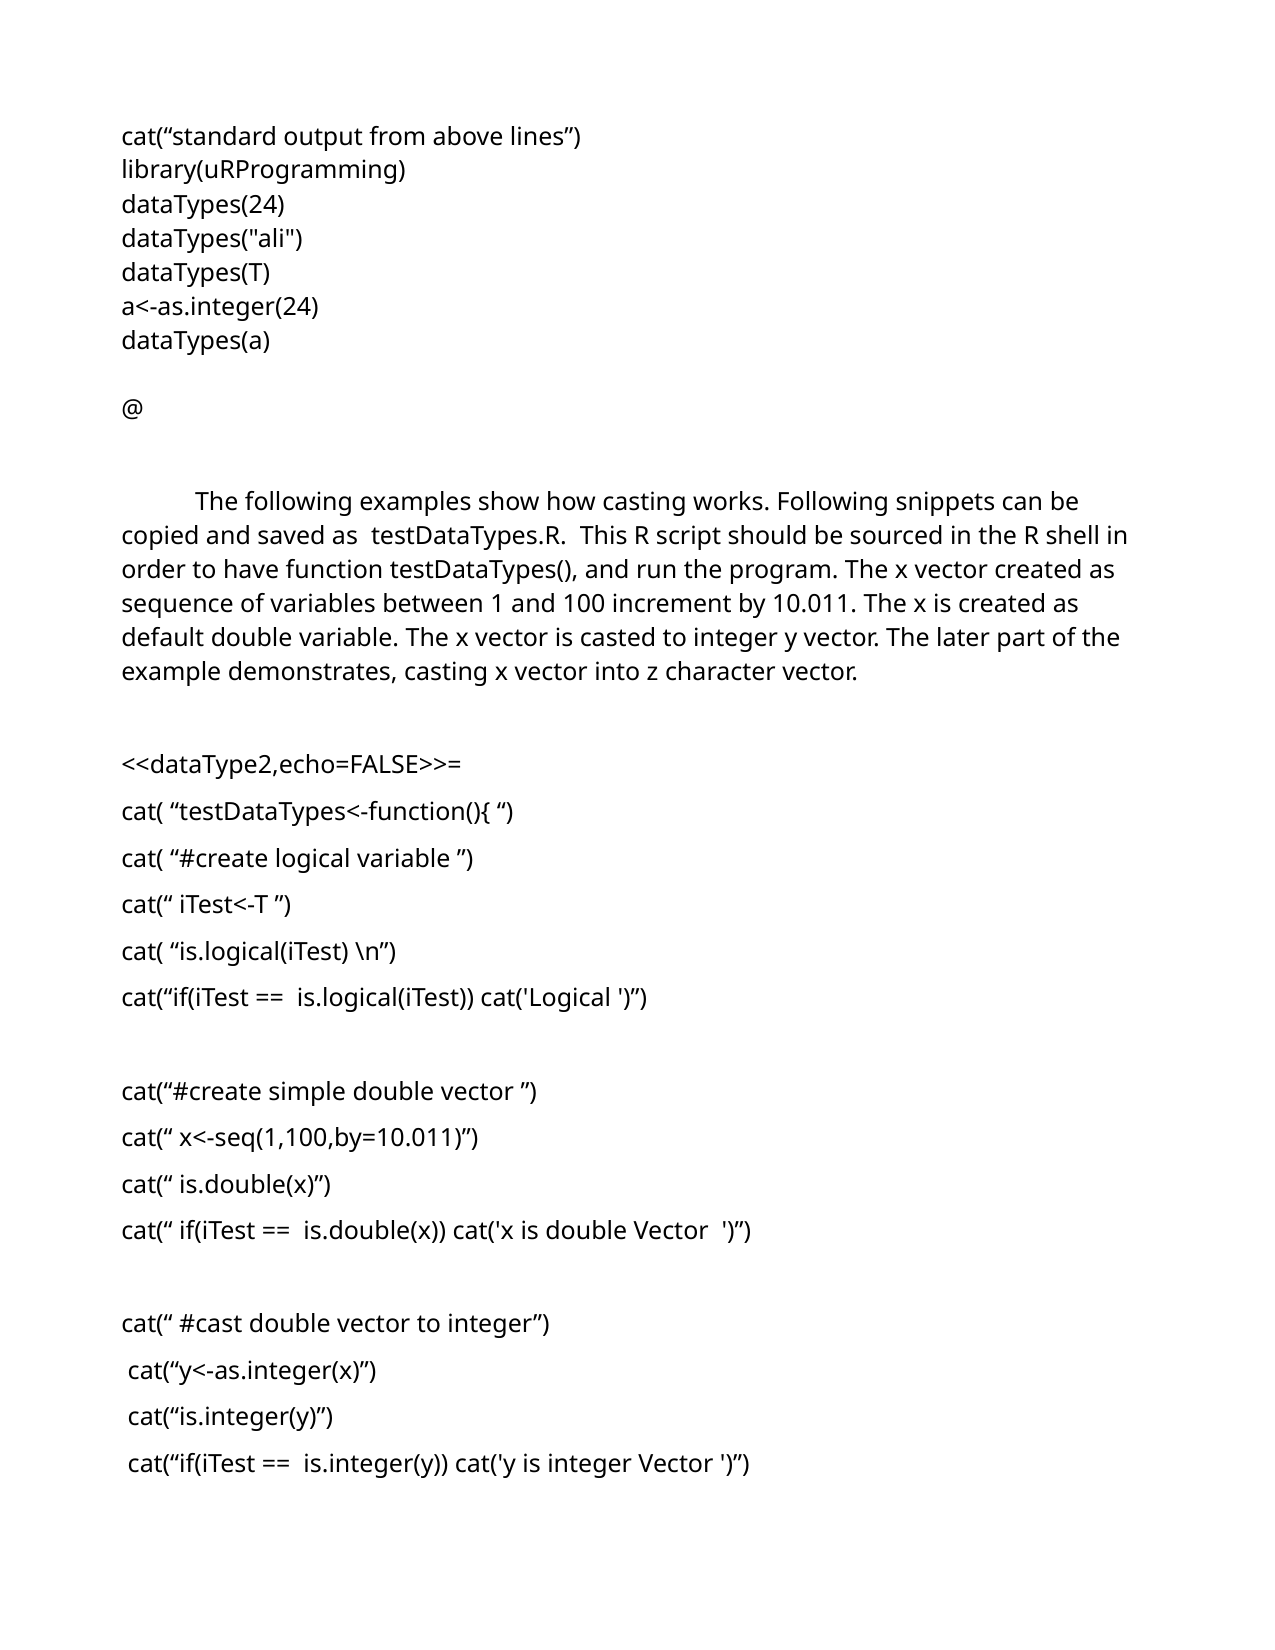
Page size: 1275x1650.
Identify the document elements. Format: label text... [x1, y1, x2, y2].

text cat(“#create simple double vector ”) [121, 1073, 1158, 1107]
text cat(“ iTest<-T ”) [121, 887, 1158, 921]
text cat( “#create logical variable ”) [121, 840, 1158, 874]
text cat(“ #cast double vector to integer”) [121, 1306, 1158, 1340]
text The following examples show how casting works. Following snippets can be copied and saved as testDataTypes.R. This R script should be sourced in the R shell in order to have function testDataTypes(), and run the program. The x vector created as sequence of variables between 1 and 100 increment by 10.011. The x is created as default double variable. The x vector is casted to integer y vector. The later part of the example demonstrates, casting x vector into z character vector. [121, 484, 1158, 688]
text cat(“ x<-seq(1,100,by=10.011)”) [121, 1120, 1158, 1154]
text @ [121, 391, 1158, 425]
text cat(“standard output from above lines”) [121, 118, 1158, 152]
text dataTypes(24) [121, 186, 1158, 220]
text <<dataType2,echo=FALSE>>= [121, 747, 1158, 781]
text cat(“ if(iTest == is.double(x)) cat('x is double Vector ')”) [121, 1213, 1158, 1247]
text library(uRProgramming) [121, 152, 1158, 186]
text dataTypes(T) [121, 254, 1158, 288]
text cat(“if(iTest == is.integer(y)) cat('y is integer Vector ')”) [121, 1446, 1158, 1480]
text cat(“is.integer(y)”) [121, 1399, 1158, 1433]
text cat( “is.logical(iTest) \n”) [121, 933, 1158, 967]
text cat(“ is.double(x)”) [121, 1166, 1158, 1200]
text cat( “testDataTypes<-function(){ “) [121, 794, 1158, 828]
text a<-as.integer(24) [121, 288, 1158, 322]
text cat(“y<-as.integer(x)”) [121, 1352, 1158, 1387]
text cat(“if(iTest == is.logical(iTest)) cat('Logical ')”) [121, 980, 1158, 1014]
text dataTypes(a) [121, 322, 1158, 357]
text dataTypes("ali") [121, 220, 1158, 254]
